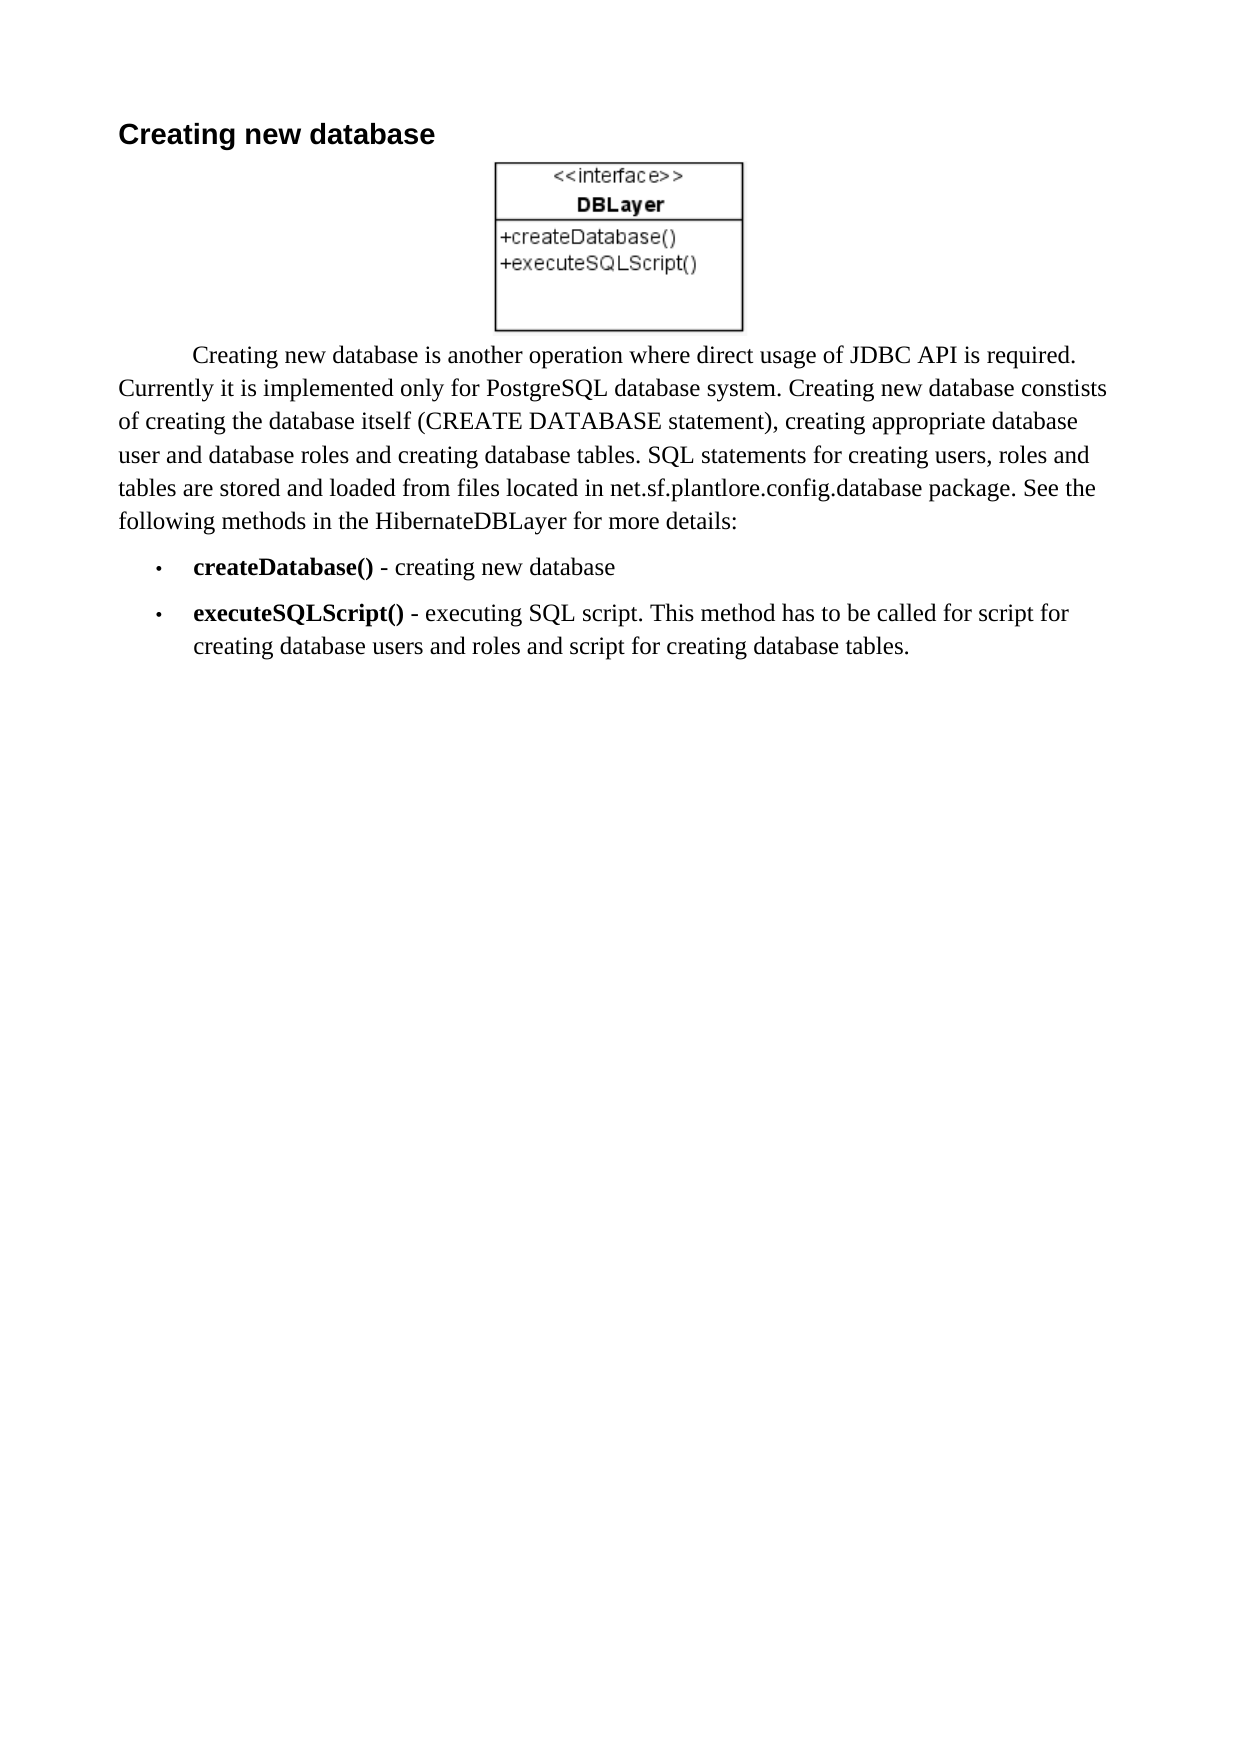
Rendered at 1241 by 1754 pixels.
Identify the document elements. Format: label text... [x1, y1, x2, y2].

text Creating new database is another operation where direct usage of JDBC API is required. Currently it is implemented only for PostgreSQL database system. Creating new database constists of creating the database itself (CREATE DATABASE statement), creating appropriate database user and database roles and creating database tables. SQL statements for creating users, roles and tables are stored and loaded from files located in net.sf.plantlore.config.database package. See the following methods in the HibernateDBLayer for more details: [118, 163, 1122, 535]
picture [492, 161, 748, 336]
list createDatabase() - creating new database [156, 553, 1122, 581]
subtitle Creating new database [118, 118, 1122, 151]
list executeSQLScript() - executing SQL script. This method has to be called for script for creating database users and roles and script for creating database tables. [156, 599, 1122, 659]
